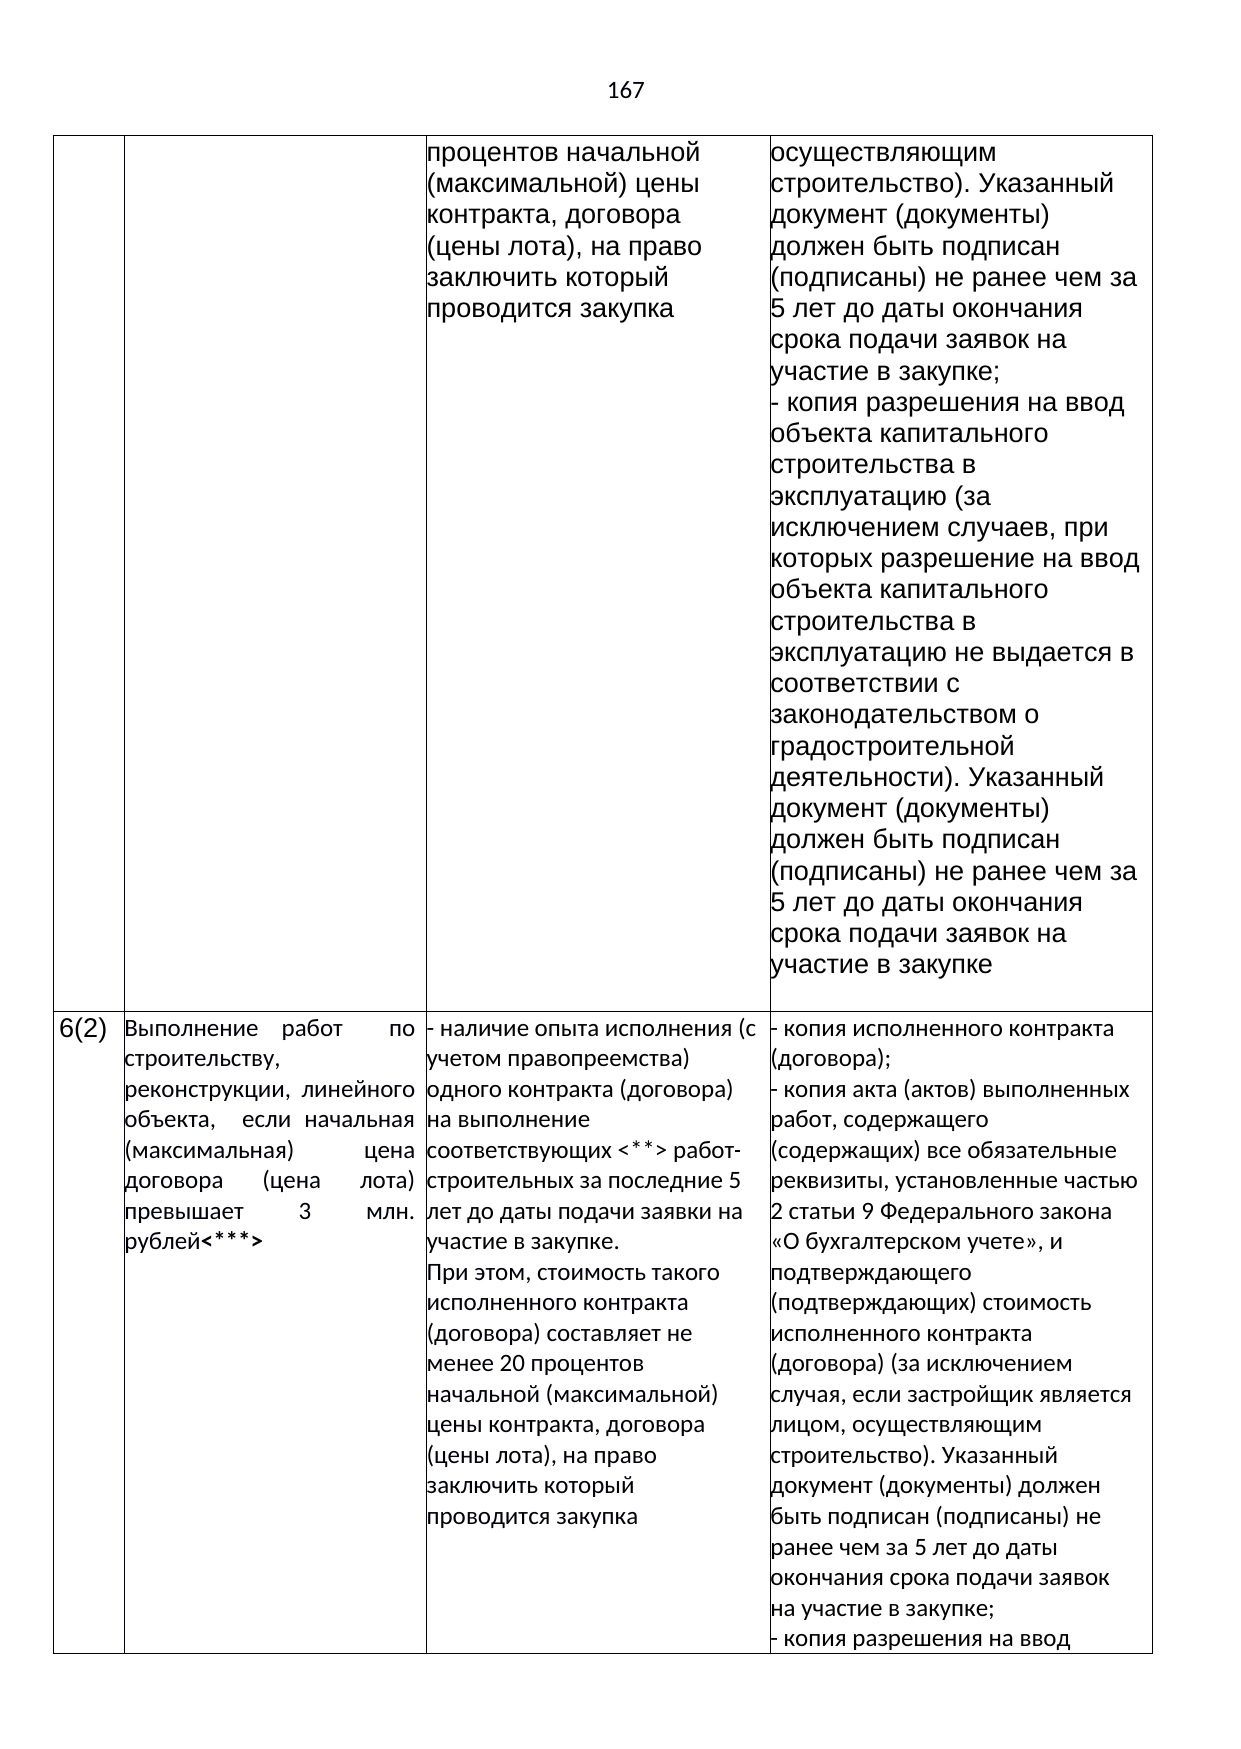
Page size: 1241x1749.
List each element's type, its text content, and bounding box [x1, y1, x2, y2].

table_cell процентов начальной (максимальной) цены контракта, договора (цены лота), на право заключить который проводится закупка [427, 136, 770, 1011]
table_cell Выполнение работ по строительству, реконструкции, линейного объекта, если начальная (максимальная) цена договора (цена лота) превышает 3 млн. рублей<***> [125, 1012, 426, 1653]
table_cell 6(2) [54, 1012, 124, 1653]
table_cell осуществляющим строительство). Указанный документ (документы) должен быть подписан (подписаны) не ранее чем за 5 лет до даты окончания срока подачи заявок на участие в закупке; - копия разрешения на ввод объекта капитального строительства в эксплуатацию (за исключением случаев, при которых разрешение на ввод объекта капитального строительства в эксплуатацию не выдается в соответствии с законодательством о градостроительной деятельности). Указанный документ (документы) должен быть подписан (подписаны) не ранее чем за 5 лет до даты окончания срока подачи заявок на участие в закупке [771, 136, 1152, 1011]
table_cell [54, 136, 124, 1011]
table_cell - копия исполненного контракта (договора); - копия акта (актов) выполненных работ, содержащего (содержащих) все обязательные реквизиты, установленные частью 2 статьи 9 Федерального закона «О бухгалтерском учете», и подтверждающего (подтверждающих) стоимость исполненного контракта (договора) (за исключением случая, если застройщик является лицом, осуществляющим строительство). Указанный документ (документы) должен быть подписан (подписаны) не ранее чем за 5 лет до даты окончания срока подачи заявок на участие в закупке; - копия разрешения на ввод [771, 1012, 1152, 1653]
table_cell [125, 136, 426, 1011]
table_cell - наличие опыта исполнения (с учетом правопреемства) одного контракта (договора) на выполнение соответствующих <**> работ строительных за последние 5 лет до даты подачи заявки на участие в закупке. При этом, стоимость такого исполненного контракта (договора) составляет не менее 20 процентов начальной (максимальной) цены контракта, договора (цены лота), на право заключить который проводится закупка [427, 1012, 770, 1653]
